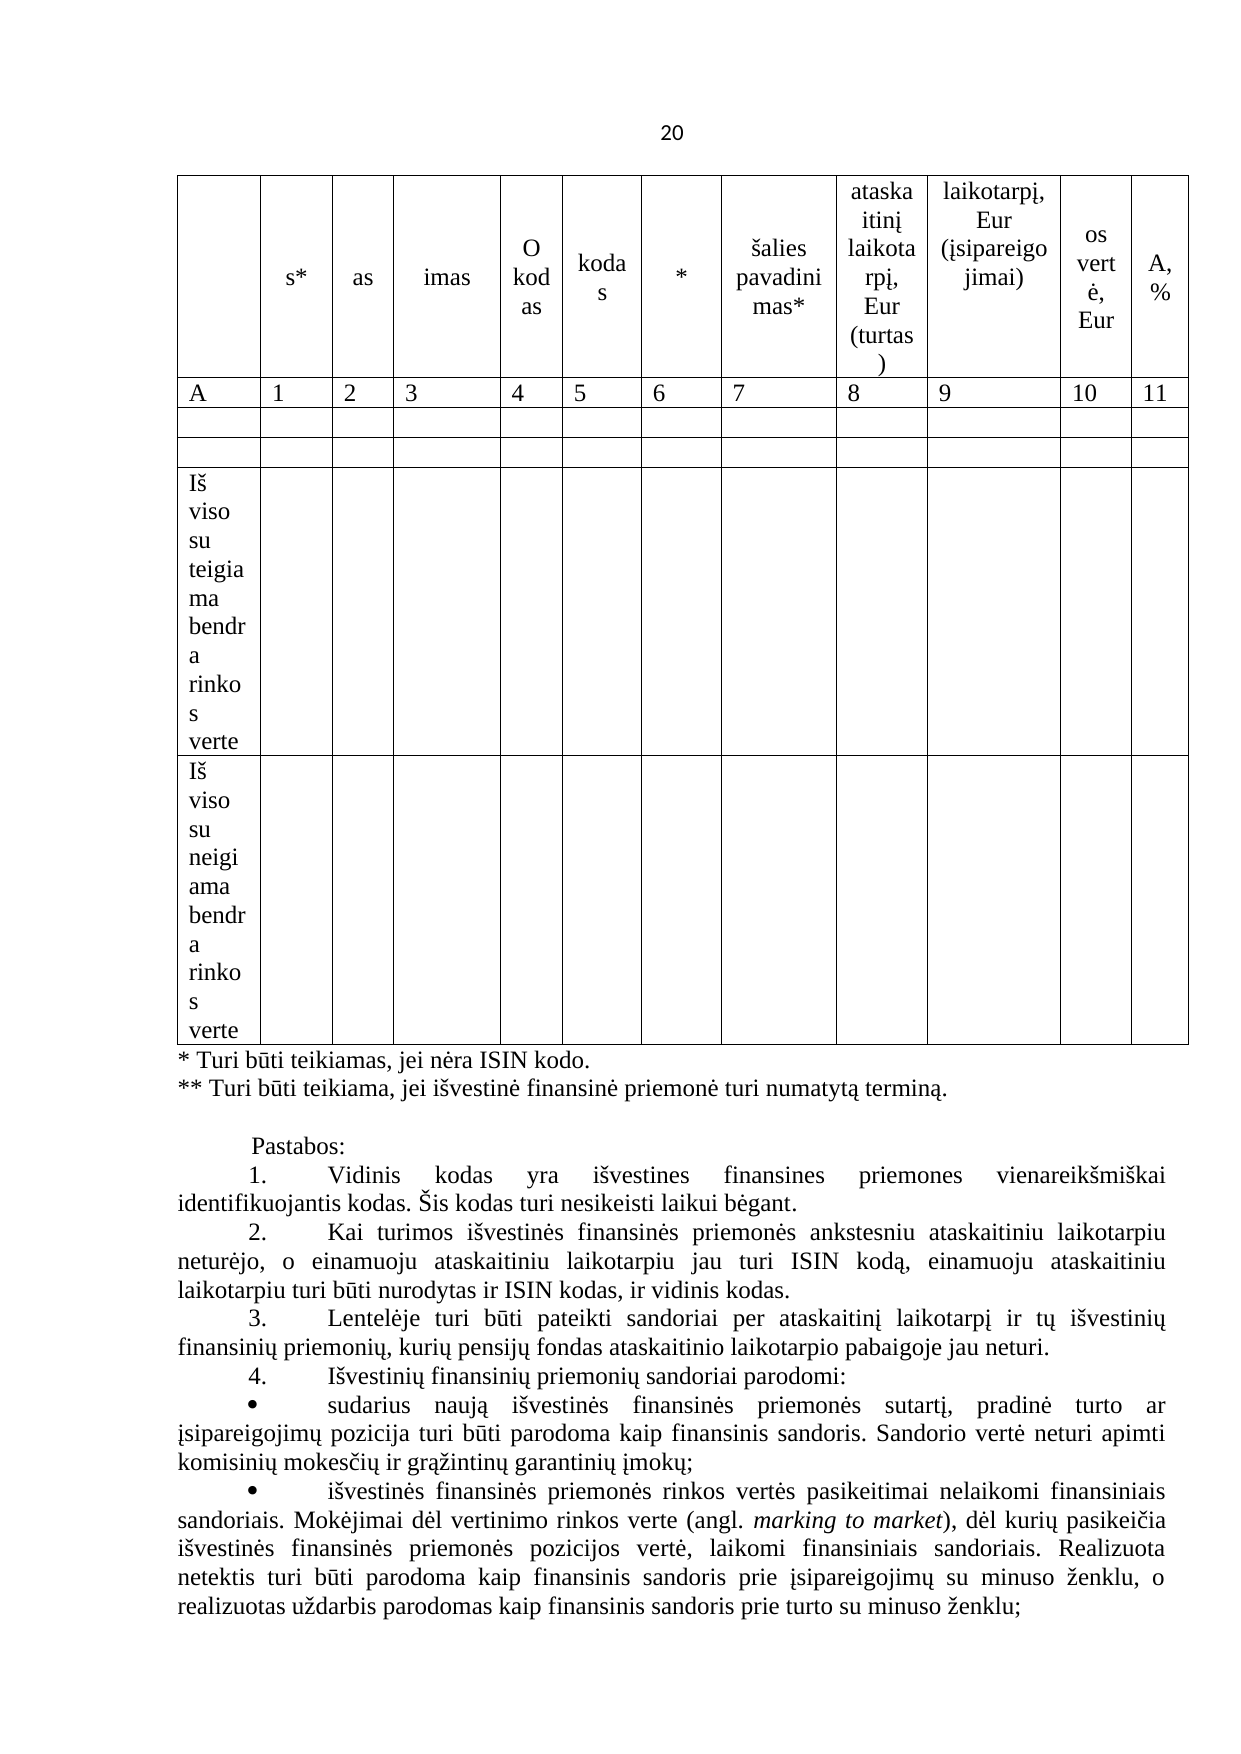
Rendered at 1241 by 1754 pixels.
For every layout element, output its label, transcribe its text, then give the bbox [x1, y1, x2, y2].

table_cell [394, 438, 500, 467]
table_cell [1061, 408, 1131, 437]
table_cell [722, 408, 836, 437]
table_cell [394, 468, 500, 755]
table_cell [642, 438, 721, 467]
table_cell [1132, 408, 1188, 437]
table_cell [837, 408, 927, 437]
table_header [178, 176, 260, 377]
text 4. Išvestinių finansinių priemonių sandoriai parodomi: [177, 1361, 1166, 1390]
table_cell 11 [1132, 378, 1188, 407]
table_cell [722, 756, 836, 1044]
table_cell [837, 756, 927, 1044]
table_cell [501, 756, 562, 1044]
table_cell [642, 408, 721, 437]
text  išvestinės finansinės priemonės rinkos vertės pasikeitimai nelaikomi finansiniais sandoriais. Mokėjimai dėl vertinimo rinkos verte (angl. marking to market), dėl kurių pasikeičia išvestinės finansinės priemonės pozicijos vertė, laikomi finansiniais sandoriais. Realizuota netektis turi būti parodoma kaip finansinis sandoris prie įsipareigojimų su minuso ženklu, o realizuotas uždarbis parodomas kaip finansinis sandoris prie turto su minuso ženklu; [177, 1476, 1166, 1620]
table_cell Iš viso su neigiama bendra rinkos verte [178, 756, 260, 1044]
table_cell 4 [501, 378, 562, 407]
table_cell [563, 468, 641, 755]
table_cell 3 [394, 378, 500, 407]
text Pastabos: [177, 1131, 1166, 1160]
table_cell Iš viso su teigiama bendra rinkos verte [178, 468, 260, 755]
table_cell [563, 408, 641, 437]
table_cell [837, 438, 927, 467]
text  sudarius naują išvestinės finansinės priemonės sutartį, pradinė turto ar įsipareigojimų pozicija turi būti parodoma kaip finansinis sandoris. Sandorio vertė neturi apimti komisinių mokesčių ir grąžintinų garantinių įmokų; [177, 1390, 1166, 1476]
table_cell [1132, 468, 1188, 755]
table_cell [563, 756, 641, 1044]
table_cell [178, 408, 260, 437]
table_cell A [178, 378, 260, 407]
table_header imas [394, 176, 500, 377]
table_header ataskaitinį laikotarpį, Eur (turtas) [837, 176, 927, 377]
table_cell 8 [837, 378, 927, 407]
table_cell [333, 408, 393, 437]
table_cell [928, 756, 1060, 1044]
table_cell 2 [333, 378, 393, 407]
table_header kodas [563, 176, 641, 377]
table_cell 1 [261, 378, 332, 407]
table_cell 7 [722, 378, 836, 407]
table_header laikotarpį, Eur (įsipareigojimai) [928, 176, 1060, 377]
table_header A, % [1132, 176, 1188, 377]
table_cell [333, 438, 393, 467]
text 3. Lentelėje turi būti pateikti sandoriai per ataskaitinį laikotarpį ir tų išvestinių finansinių priemonių, kurių pensijų fondas ataskaitinio laikotarpio pabaigoje jau neturi. [177, 1303, 1166, 1361]
table_header * [642, 176, 721, 377]
table_cell [261, 468, 332, 755]
text 2. Kai turimos išvestinės finansinės priemonės ankstesniu ataskaitiniu laikotarpiu neturėjo, o einamuoju ataskaitiniu laikotarpiu jau turi ISIN kodą, einamuoju ataskaitiniu laikotarpiu turi būti nurodytas ir ISIN kodas, ir vidinis kodas. [177, 1217, 1166, 1303]
table_header as [333, 176, 393, 377]
text 1. Vidinis kodas yra išvestines finansines priemones vienareikšmiškai identifikuojantis kodas. Šis kodas turi nesikeisti laikui bėgant. [177, 1160, 1166, 1217]
table_cell [333, 756, 393, 1044]
table_cell [928, 468, 1060, 755]
text ** Turi būti teikiama, jei išvestinė finansinė priemonė turi numatytą terminą. [177, 1073, 1166, 1102]
table_cell [722, 438, 836, 467]
table_cell [1132, 438, 1188, 467]
table_cell [837, 468, 927, 755]
table_cell 9 [928, 378, 1060, 407]
table_cell [722, 468, 836, 755]
table_cell [642, 468, 721, 755]
table_cell [501, 408, 562, 437]
table_cell [501, 438, 562, 467]
table_header O kodas [501, 176, 562, 377]
table_cell [333, 468, 393, 755]
table_header s* [261, 176, 332, 377]
table_cell [394, 756, 500, 1044]
table_cell 5 [563, 378, 641, 407]
text * Turi būti teikiamas, jei nėra ISIN kodo. [177, 1045, 1166, 1073]
table_cell [261, 438, 332, 467]
table_cell [563, 438, 641, 467]
table_cell [1061, 756, 1131, 1044]
table_header šalies pavadinimas* [722, 176, 836, 377]
table_header os vertė, Eur [1061, 176, 1131, 377]
table_cell [928, 438, 1060, 467]
table_cell [261, 408, 332, 437]
table_cell [178, 438, 260, 467]
table_cell [1061, 438, 1131, 467]
table_cell 10 [1061, 378, 1131, 407]
table_cell [261, 756, 332, 1044]
table_cell 6 [642, 378, 721, 407]
table_cell [928, 408, 1060, 437]
table_cell [642, 756, 721, 1044]
table_cell [394, 408, 500, 437]
table_cell [501, 468, 562, 755]
table_cell [1061, 468, 1131, 755]
table_cell [1132, 756, 1188, 1044]
